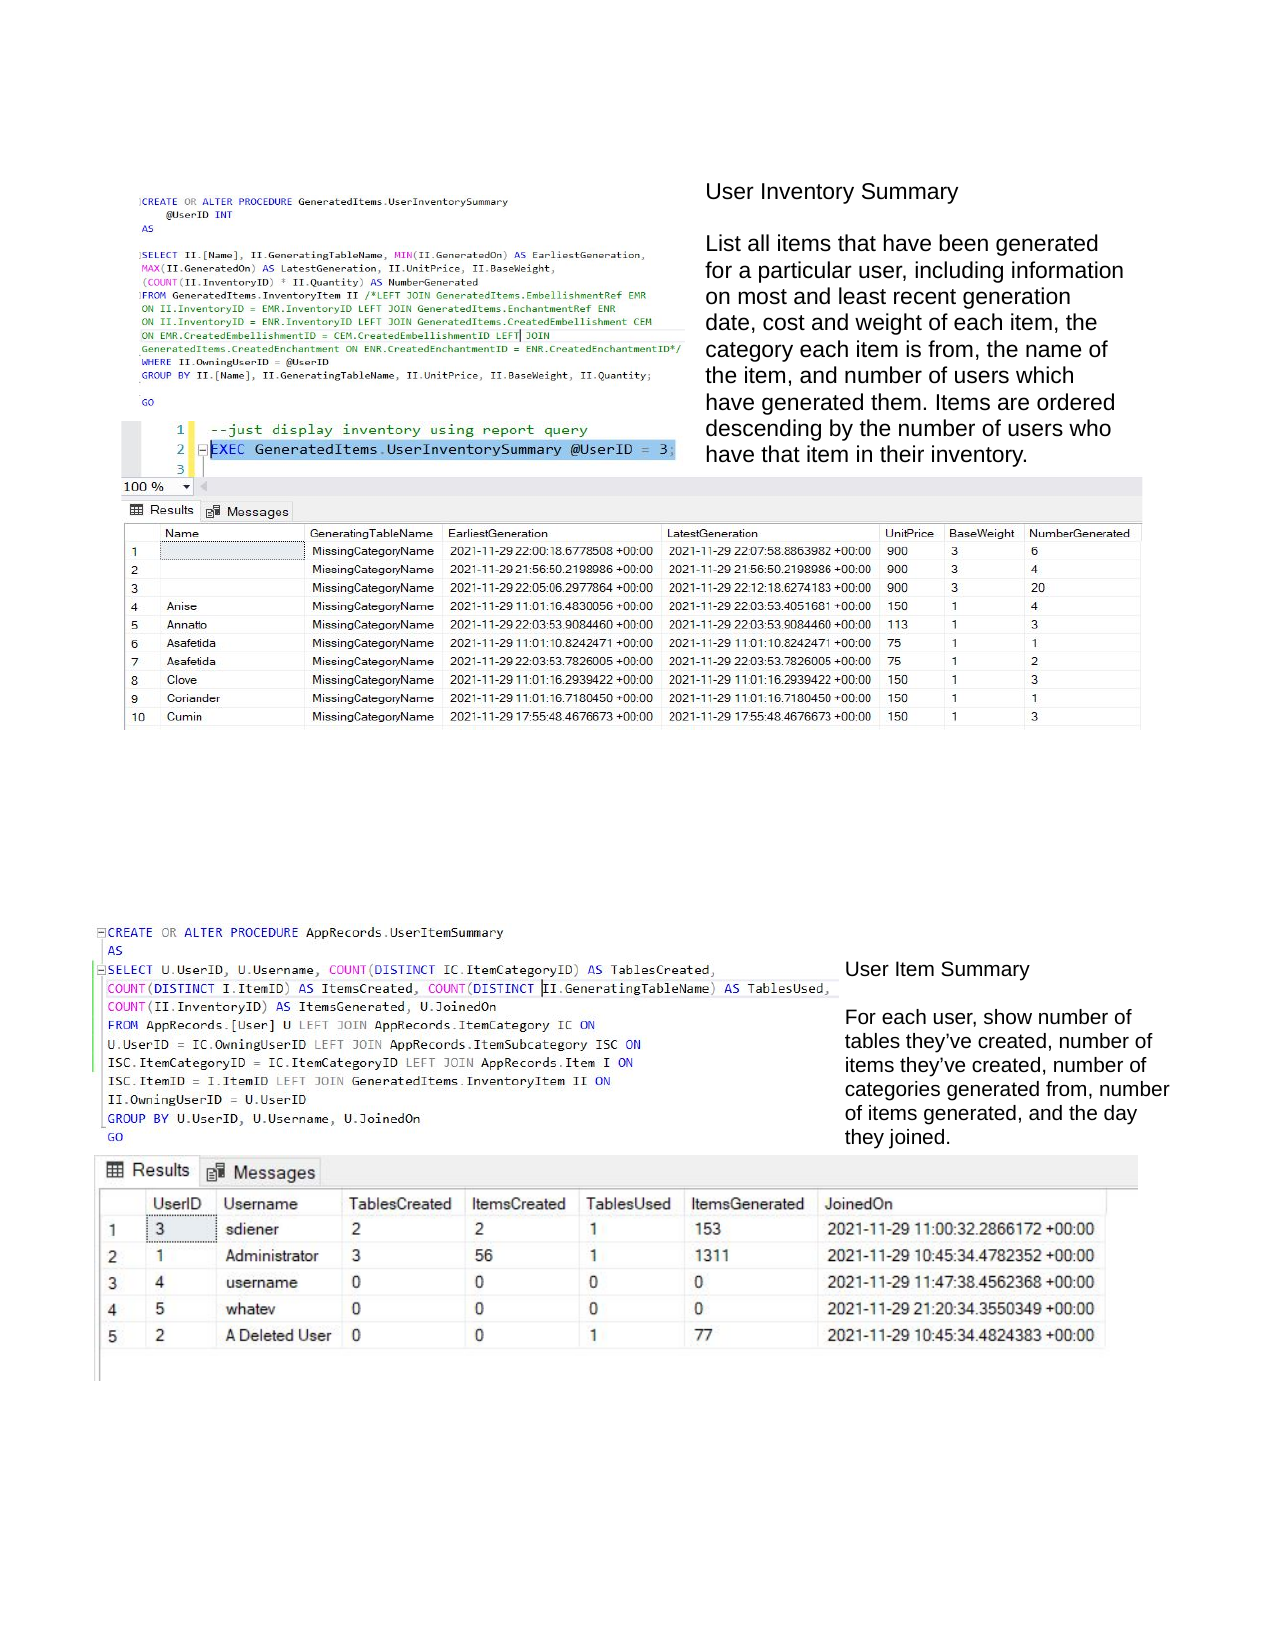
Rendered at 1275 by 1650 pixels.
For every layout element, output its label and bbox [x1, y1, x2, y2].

picture [94, 1155, 1138, 1381]
picture [121, 421, 1143, 730]
picture [139, 195, 685, 409]
picture [92, 923, 839, 1148]
